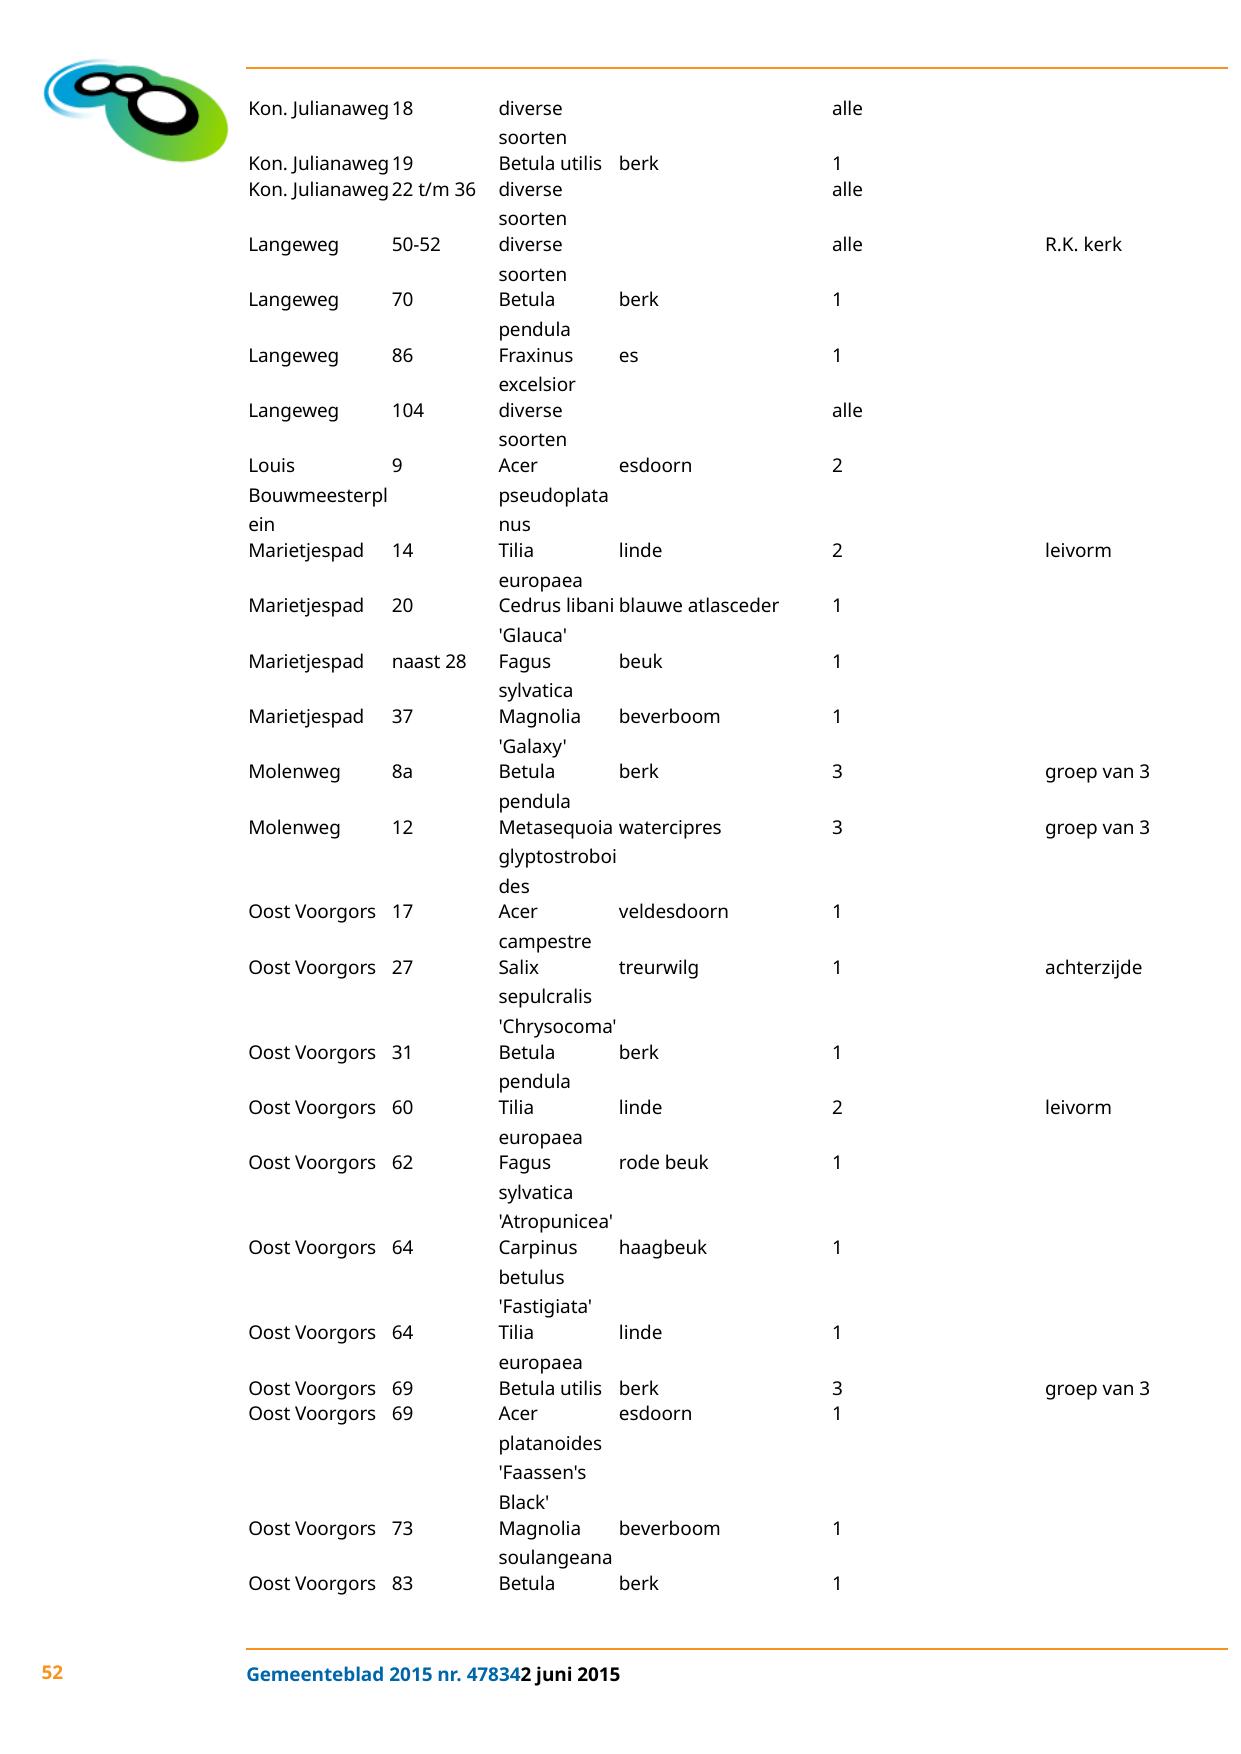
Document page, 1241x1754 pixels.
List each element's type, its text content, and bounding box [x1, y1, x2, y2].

table_cell diverse soorten [498, 397, 619, 452]
table_cell alle [832, 397, 1045, 452]
table_cell 2 [832, 537, 1045, 593]
table_cell Acer campestre [498, 899, 619, 954]
table_cell groep van 3 [1045, 1375, 1152, 1400]
table_cell 73 [392, 1515, 498, 1570]
table_cell Betula utilis [498, 1375, 619, 1400]
table_cell 1 [832, 1515, 1045, 1570]
table_cell linde [619, 1094, 832, 1149]
table_cell [1045, 1515, 1152, 1570]
table_cell 83 [392, 1570, 498, 1596]
table_cell watercipres [619, 814, 832, 899]
table_cell berk [619, 759, 832, 814]
table_cell 1 [832, 703, 1045, 758]
table_cell 1 [832, 1400, 1045, 1515]
table_cell es [619, 342, 832, 397]
table_cell Oost Voorgors [248, 899, 392, 954]
table_cell berk [619, 1039, 832, 1094]
table_cell [1045, 593, 1152, 648]
table_cell Betula utilis [498, 150, 619, 176]
table_cell 37 [392, 703, 498, 758]
table_cell Langeweg [248, 286, 392, 342]
table_cell [619, 397, 832, 452]
table_cell Magnolia 'Galaxy' [498, 703, 619, 758]
table_cell [1045, 286, 1152, 342]
table_cell 104 [392, 397, 498, 452]
table_cell 17 [392, 899, 498, 954]
table_cell [1045, 899, 1152, 954]
table_cell Metasequoia glyptostroboides [498, 814, 619, 899]
table_cell Oost Voorgors [248, 1235, 392, 1319]
table_cell 1 [832, 286, 1045, 342]
table_cell treurwilg [619, 954, 832, 1039]
table_cell berk [619, 1375, 832, 1400]
table_cell 31 [392, 1039, 498, 1094]
table_cell Betula [498, 1570, 619, 1596]
table_cell Marietjespad [248, 703, 392, 758]
table_cell 64 [392, 1319, 498, 1375]
table_cell Molenweg [248, 759, 392, 814]
table_cell 69 [392, 1375, 498, 1400]
table_cell 12 [392, 814, 498, 899]
table_cell 70 [392, 286, 498, 342]
table_cell [619, 231, 832, 286]
table_cell Marietjespad [248, 648, 392, 703]
table_cell 60 [392, 1094, 498, 1149]
table_cell R.K. kerk [1045, 231, 1152, 286]
table_cell Fraxinus excelsior [498, 342, 619, 397]
table_cell 3 [832, 814, 1045, 899]
table_cell 20 [392, 593, 498, 648]
table_cell diverse soorten [498, 231, 619, 286]
table_cell beuk [619, 648, 832, 703]
table_cell 1 [832, 648, 1045, 703]
table_cell [1045, 1570, 1152, 1596]
table_cell veldesdoorn [619, 899, 832, 954]
table_cell linde [619, 537, 832, 593]
table_cell berk [619, 286, 832, 342]
table_cell leivorm [1045, 537, 1152, 593]
table_cell 64 [392, 1235, 498, 1319]
table_cell [1045, 150, 1152, 176]
table_cell [1045, 95, 1152, 150]
table_cell [1045, 1235, 1152, 1319]
table_cell 9 [392, 453, 498, 537]
table_cell Langeweg [248, 231, 392, 286]
table_cell diverse soorten [498, 95, 619, 150]
table_cell [1045, 342, 1152, 397]
table_cell Louis Bouwmeesterplein [248, 453, 392, 537]
table_cell 27 [392, 954, 498, 1039]
table_cell rode beuk [619, 1150, 832, 1234]
table_cell Oost Voorgors [248, 1515, 392, 1570]
table_cell Betula pendula [498, 1039, 619, 1094]
table_cell [1045, 397, 1152, 452]
table_cell [1045, 648, 1152, 703]
table_cell [1045, 176, 1152, 231]
table_cell Acer pseudoplatanus [498, 453, 619, 537]
table_cell 1 [832, 1570, 1045, 1596]
table_cell Carpinus betulus 'Fastigiata' [498, 1235, 619, 1319]
table_cell berk [619, 1570, 832, 1596]
table_cell beverboom [619, 1515, 832, 1570]
table_cell Tilia europaea [498, 1094, 619, 1149]
table_cell Oost Voorgors [248, 1150, 392, 1234]
table_cell 1 [832, 1039, 1045, 1094]
table_cell 14 [392, 537, 498, 593]
table_cell groep van 3 [1045, 759, 1152, 814]
table_cell Cedrus libani 'Glauca' [498, 593, 619, 648]
table_cell 86 [392, 342, 498, 397]
picture [41, 47, 231, 172]
table_cell 8a [392, 759, 498, 814]
table_cell 3 [832, 1375, 1045, 1400]
table_cell Betula pendula [498, 286, 619, 342]
table_cell Oost Voorgors [248, 1570, 392, 1596]
table_cell Oost Voorgors [248, 1375, 392, 1400]
table_cell leivorm [1045, 1094, 1152, 1149]
table_cell 1 [832, 150, 1045, 176]
table_cell achterzijde [1045, 954, 1152, 1039]
table_cell Kon. Julianaweg [248, 95, 392, 150]
table_cell alle [832, 176, 1045, 231]
table_cell 18 [392, 95, 498, 150]
table_cell Tilia europaea [498, 1319, 619, 1375]
table_cell 2 [832, 1094, 1045, 1149]
table_cell esdoorn [619, 453, 832, 537]
table_cell blauwe atlasceder [619, 593, 832, 648]
table_cell Acer platanoides 'Faassen's Black' [498, 1400, 619, 1515]
table_cell 69 [392, 1400, 498, 1515]
table_cell Oost Voorgors [248, 1039, 392, 1094]
table_cell [1045, 1150, 1152, 1234]
table_cell 1 [832, 1235, 1045, 1319]
table_cell esdoorn [619, 1400, 832, 1515]
table_cell Oost Voorgors [248, 1319, 392, 1375]
table_cell Tilia europaea [498, 537, 619, 593]
table_cell groep van 3 [1045, 814, 1152, 899]
table_cell beverboom [619, 703, 832, 758]
table_cell Marietjespad [248, 593, 392, 648]
table_cell 1 [832, 954, 1045, 1039]
table_cell 3 [832, 759, 1045, 814]
table_cell naast 28 [392, 648, 498, 703]
table_cell 50-52 [392, 231, 498, 286]
table_cell Langeweg [248, 397, 392, 452]
table_cell berk [619, 150, 832, 176]
table_cell Salix sepulcralis 'Chrysocoma' [498, 954, 619, 1039]
table_cell 1 [832, 342, 1045, 397]
table_cell 1 [832, 899, 1045, 954]
table_cell [1045, 453, 1152, 537]
table_cell linde [619, 1319, 832, 1375]
table_cell haagbeuk [619, 1235, 832, 1319]
table_cell 2 [832, 453, 1045, 537]
table_cell alle [832, 231, 1045, 286]
table_cell Oost Voorgors [248, 1400, 392, 1515]
table_cell [1045, 1039, 1152, 1094]
table_cell [1045, 1400, 1152, 1515]
table_cell Molenweg [248, 814, 392, 899]
table_cell Langeweg [248, 342, 392, 397]
table_cell 62 [392, 1150, 498, 1234]
table_cell [1045, 703, 1152, 758]
table_cell alle [832, 95, 1045, 150]
table_cell 1 [832, 1319, 1045, 1375]
table_cell Oost Voorgors [248, 1094, 392, 1149]
table_cell 1 [832, 593, 1045, 648]
table_cell 22 t/m 36 [392, 176, 498, 231]
table_cell diverse soorten [498, 176, 619, 231]
table_cell [619, 95, 832, 150]
table_cell Fagus sylvatica [498, 648, 619, 703]
table_cell [619, 176, 832, 231]
table_cell [1045, 1319, 1152, 1375]
table_cell 19 [392, 150, 498, 176]
table_cell Betula pendula [498, 759, 619, 814]
table_cell Marietjespad [248, 537, 392, 593]
table_cell 1 [832, 1150, 1045, 1234]
table_cell Fagus sylvatica 'Atropunicea' [498, 1150, 619, 1234]
table_cell Kon. Julianaweg [248, 150, 392, 176]
table_cell Magnolia soulangeana [498, 1515, 619, 1570]
table_cell Kon. Julianaweg [248, 176, 392, 231]
table_cell Oost Voorgors [248, 954, 392, 1039]
